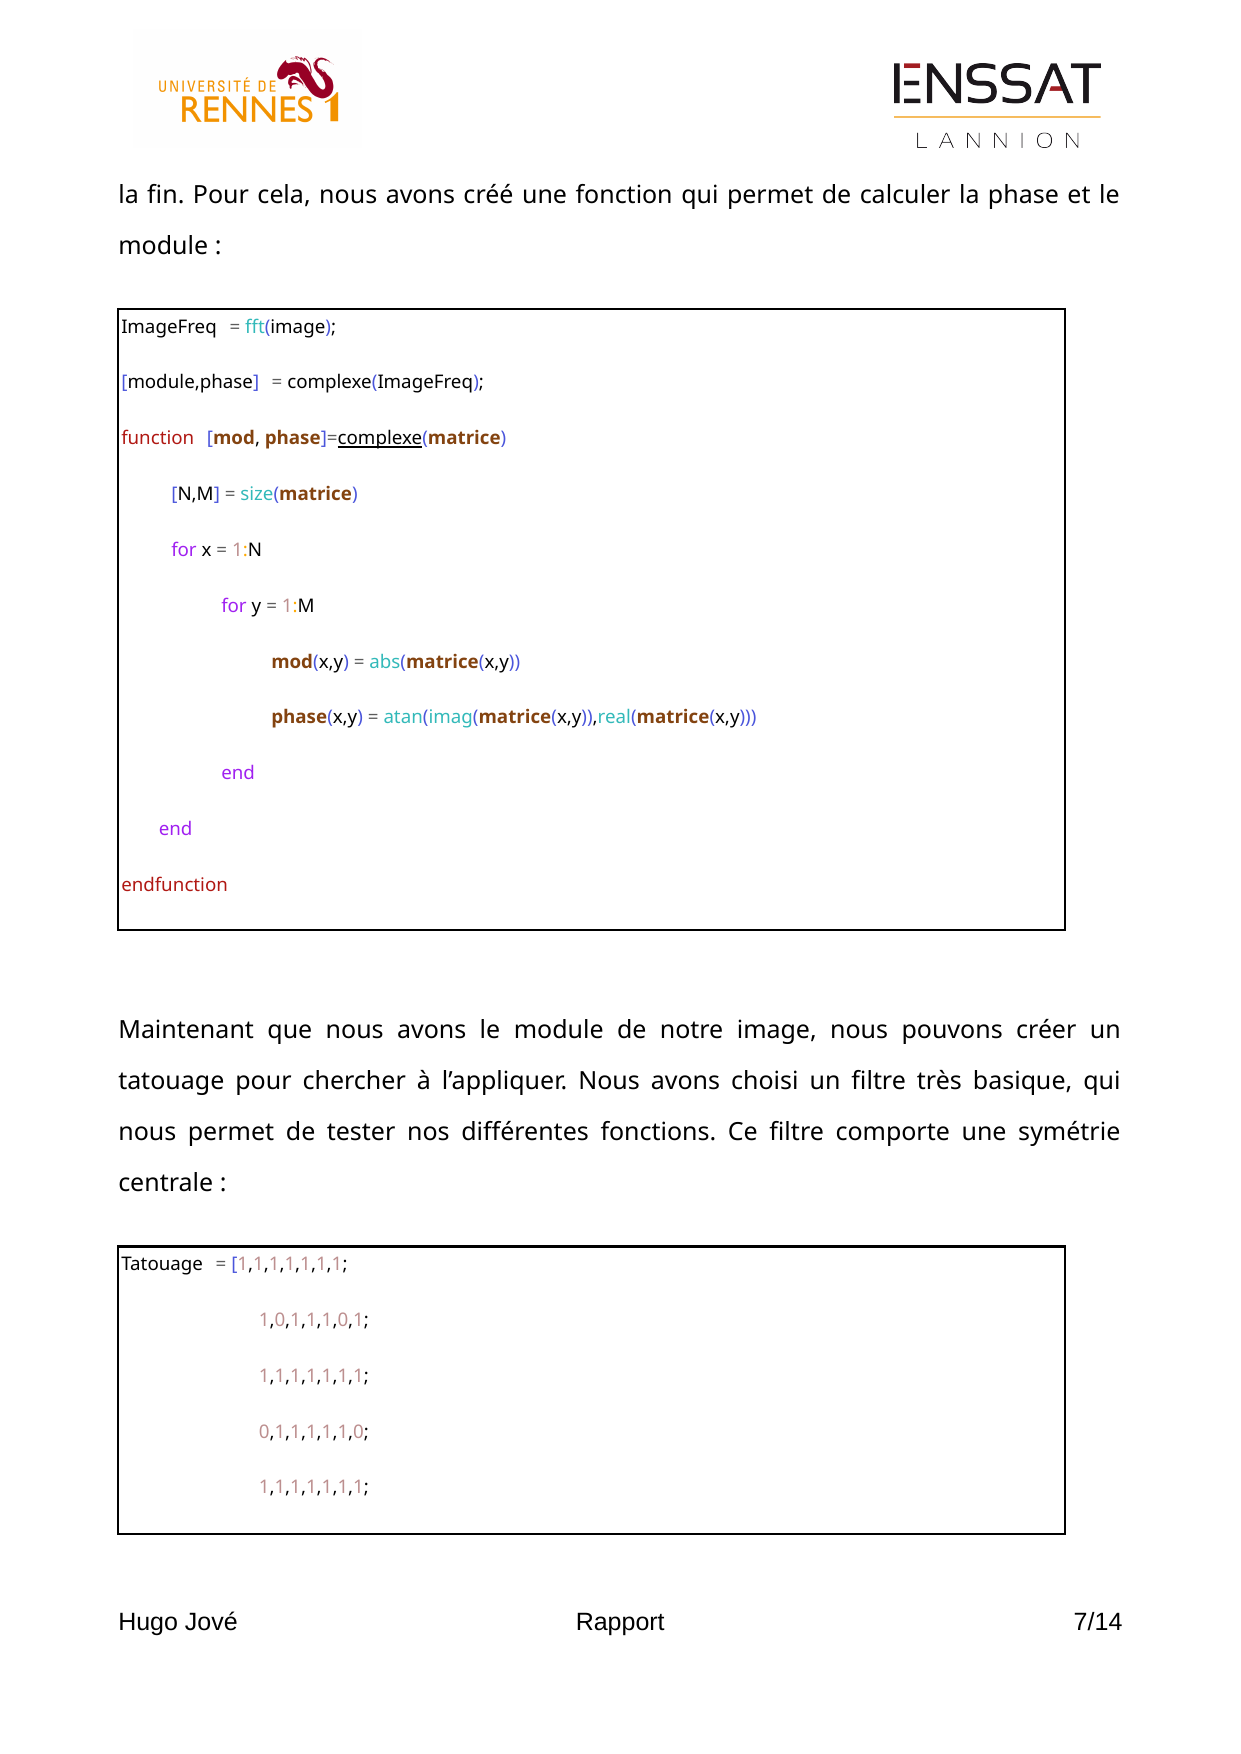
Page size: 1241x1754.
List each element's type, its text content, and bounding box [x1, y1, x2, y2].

picture [133, 29, 363, 148]
text Maintenant que nous avons le module de notre image, nous pouvons créer un tatouage pour chercher à l’appliquer. Nous avons choisi un filtre très basique, qui nous permet de tester nos différentes fonctions. Ce filtre comporte une symétrie centrale : [118, 1012, 1122, 1199]
table_header ImageFreq = fft(image); [module,phase] = complexe(ImageFreq); function [mod, phase]=complexe(matrice) [N,M] = size(matrice) for x = 1:N for y = 1:M mod(x,y) = abs(matrice(x,y)) phase(x,y) = atan(imag(matrice(x,y)),real(matrice(x,y))) end end endfunction [119, 310, 1064, 929]
picture [894, 63, 1101, 148]
text la fin. Pour cela, nous avons créé une fonction qui permet de calculer la phase et le module : [118, 176, 1122, 261]
table_header Tatouage = [1,1,1,1,1,1,1; 1,0,1,1,1,0,1; 1,1,1,1,1,1,1; 0,1,1,1,1,1,0; 1,1,1,1,1,1,1; [119, 1248, 1064, 1532]
